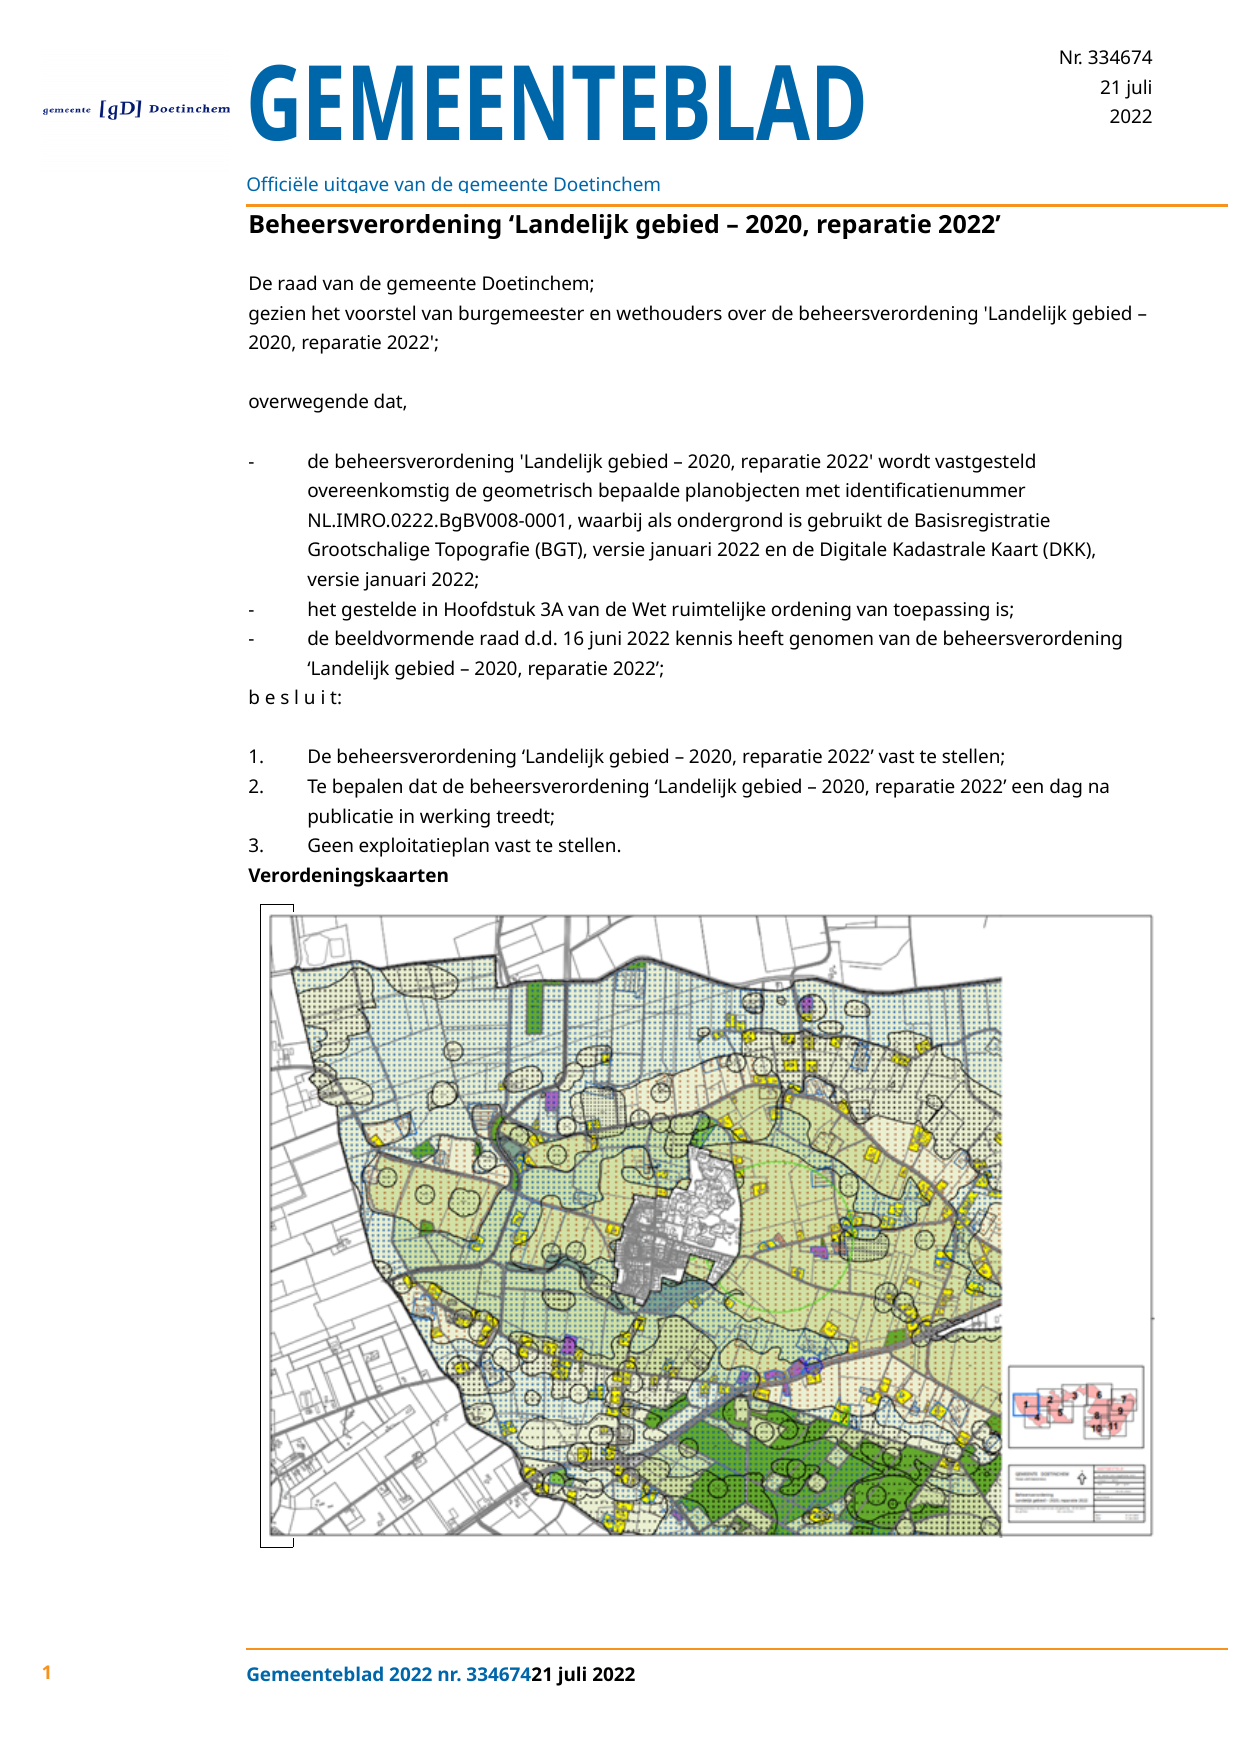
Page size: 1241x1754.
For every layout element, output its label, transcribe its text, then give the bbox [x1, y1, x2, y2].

text gezien het voorstel van burgemeester en wethouders over de beheersverordening 'Landelijk gebied – 2020, reparatie 2022'; [248, 300, 1152, 355]
list de beheersverordening 'Landelijk gebied – 2020, reparatie 2022' wordt vastgesteld overeenkomstig de geometrisch bepaalde planobjecten met identificatienummer NL.IMRO.0222.BgBV008-0001, waarbij als ondergrond is gebruikt de Basisregistratie Grootschalige Topografie (BGT), versie januari 2022 en de Digitale Kadastrale Kaart (DKK), versie januari 2022; [248, 448, 1152, 592]
text Beheersverordening ‘Landelijk gebied – 2020, reparatie 2022’ [248, 207, 1152, 241]
list de beeldvormende raad d.d. 16 juni 2022 kennis heeft genomen van de beheersverordening ‘Landelijk gebied – 2020, reparatie 2022’; [248, 625, 1152, 681]
picture [268, 912, 1155, 1538]
picture [41, 47, 231, 172]
list De beheersverordening ‘Landelijk gebied – 2020, reparatie 2022’ vast te stellen; [248, 744, 1152, 769]
text overwegende dat, [248, 389, 1152, 414]
text De raad van de gemeente Doetinchem; [248, 270, 1152, 296]
list het gestelde in Hoofdstuk 3A van de Wet ruimtelijke ordening van toepassing is; [248, 596, 1152, 621]
list Geen exploitatieplan vast te stellen. [248, 832, 1152, 858]
text Verordeningskaarten [248, 862, 1152, 888]
text b e s l u i t: [248, 684, 1152, 710]
list Te bepalen dat de beheersverordening ‘Landelijk gebied – 2020, reparatie 2022’ een dag na publicatie in werking treedt; [248, 773, 1152, 828]
